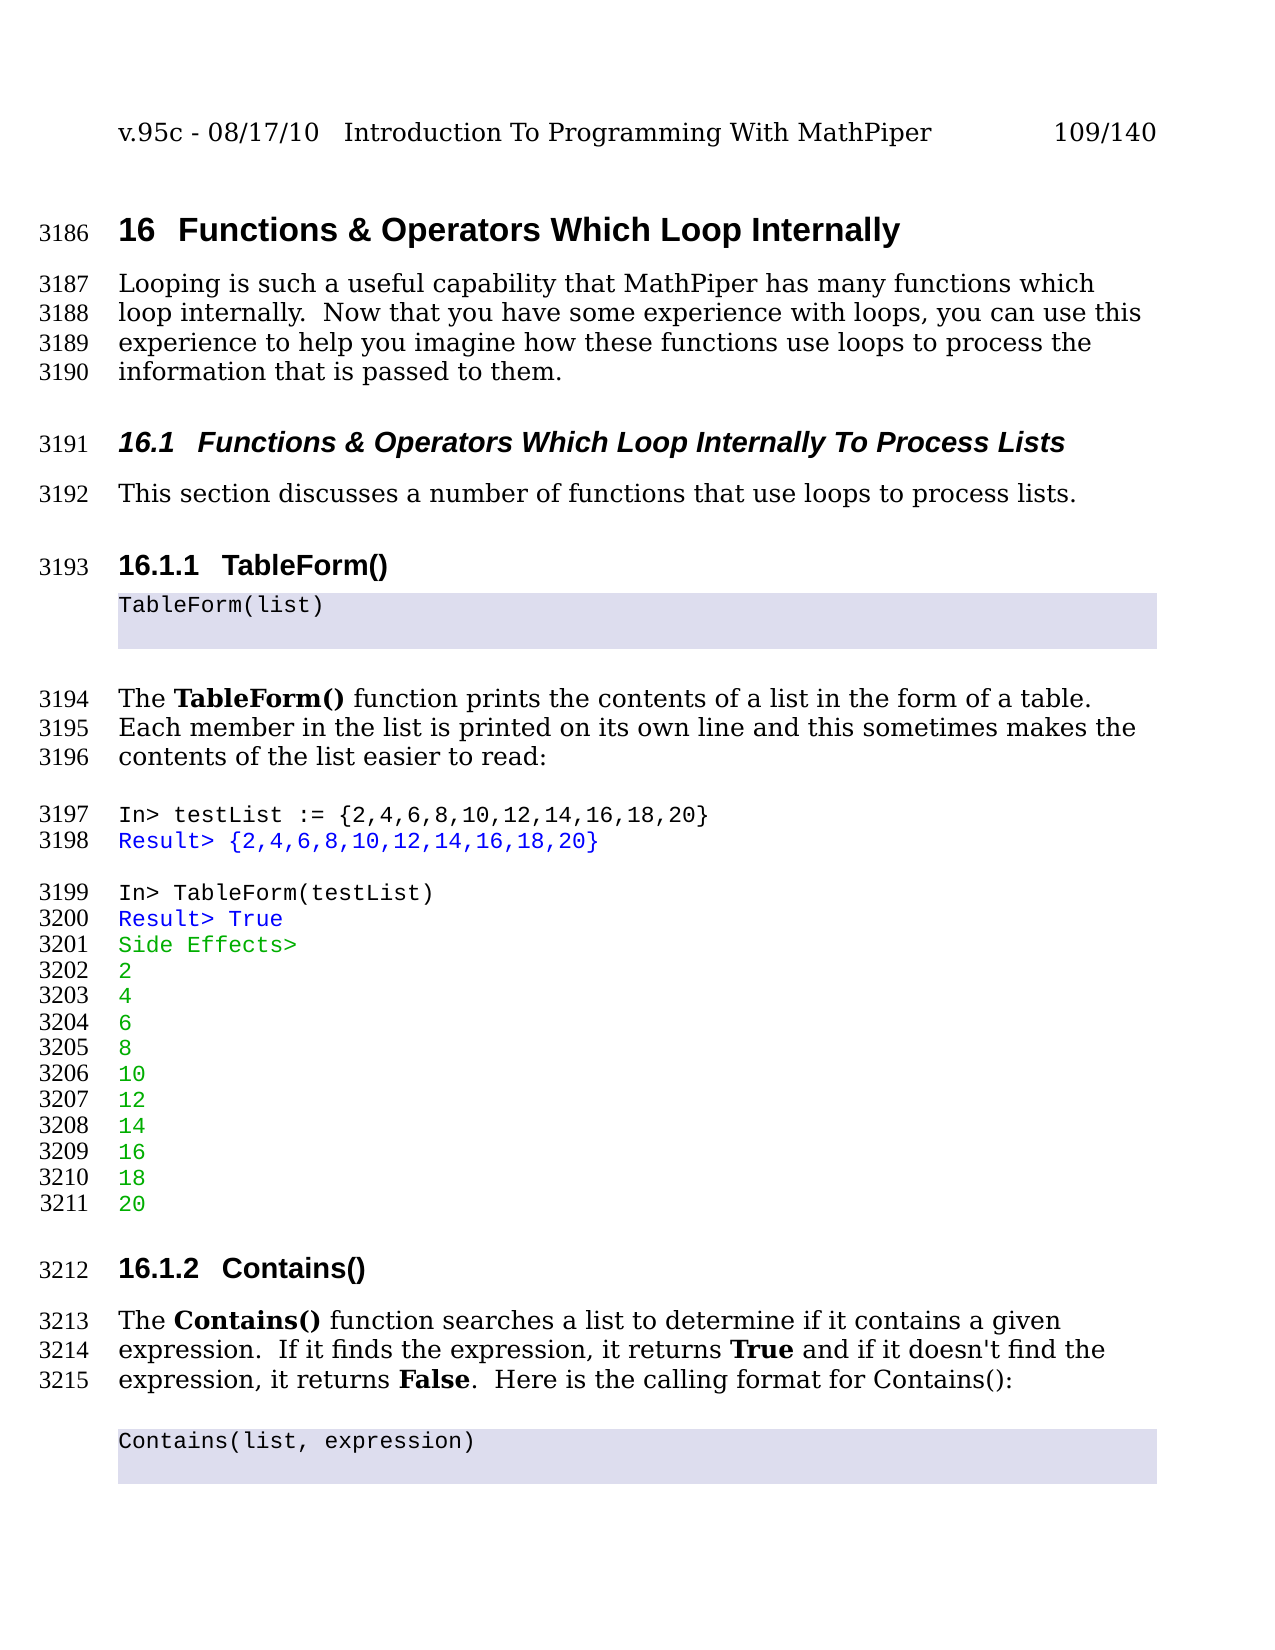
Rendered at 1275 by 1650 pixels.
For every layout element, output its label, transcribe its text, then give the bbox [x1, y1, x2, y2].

subtitle Functions & Operators Which Loop Internally To Process Lists [118, 425, 1157, 459]
text This section discusses a number of functions that use loops to process lists. [118, 479, 1157, 509]
text 6 [118, 1011, 1157, 1037]
text The Contains() function searches a list to determine if it contains a given expression. If it finds the expression, it returns True and if it doesn't find the expression, it returns False. Here is the calling format for Contains(): [118, 1306, 1157, 1394]
text 20 [118, 1192, 1157, 1218]
text 8 [118, 1037, 1157, 1063]
text 12 [118, 1089, 1157, 1114]
table_header Contains(list, expression) [118, 1429, 1157, 1484]
subtitle Functions & Operators Which Loop Internally [118, 210, 1157, 248]
text 14 [118, 1114, 1157, 1141]
text The TableForm() function prints the contents of a list in the form of a table. Each member in the list is printed on its own line and this sometimes makes the contents of the list easier to read: [118, 684, 1157, 771]
table_header TableForm(list) [118, 593, 1157, 649]
text 2 [118, 959, 1157, 985]
text Result> True [118, 907, 1157, 933]
text 10 [118, 1063, 1157, 1089]
text In> testList := {2,4,6,8,10,12,14,16,18,20} [118, 803, 1157, 829]
subtitle TableForm() [118, 548, 1157, 581]
text Side Effects> [118, 933, 1157, 959]
text 18 [118, 1166, 1157, 1192]
text In> TableForm(testList) [118, 881, 1157, 907]
text 16 [118, 1141, 1157, 1166]
text 4 [118, 985, 1157, 1011]
subtitle Contains() [118, 1251, 1157, 1285]
text Result> {2,4,6,8,10,12,14,16,18,20} [118, 829, 1157, 855]
text Looping is such a useful capability that MathPiper has many functions which loop internally. Now that you have some experience with loops, you can use this experience to help you imagine how these functions use loops to process the information that is passed to them. [118, 269, 1157, 386]
